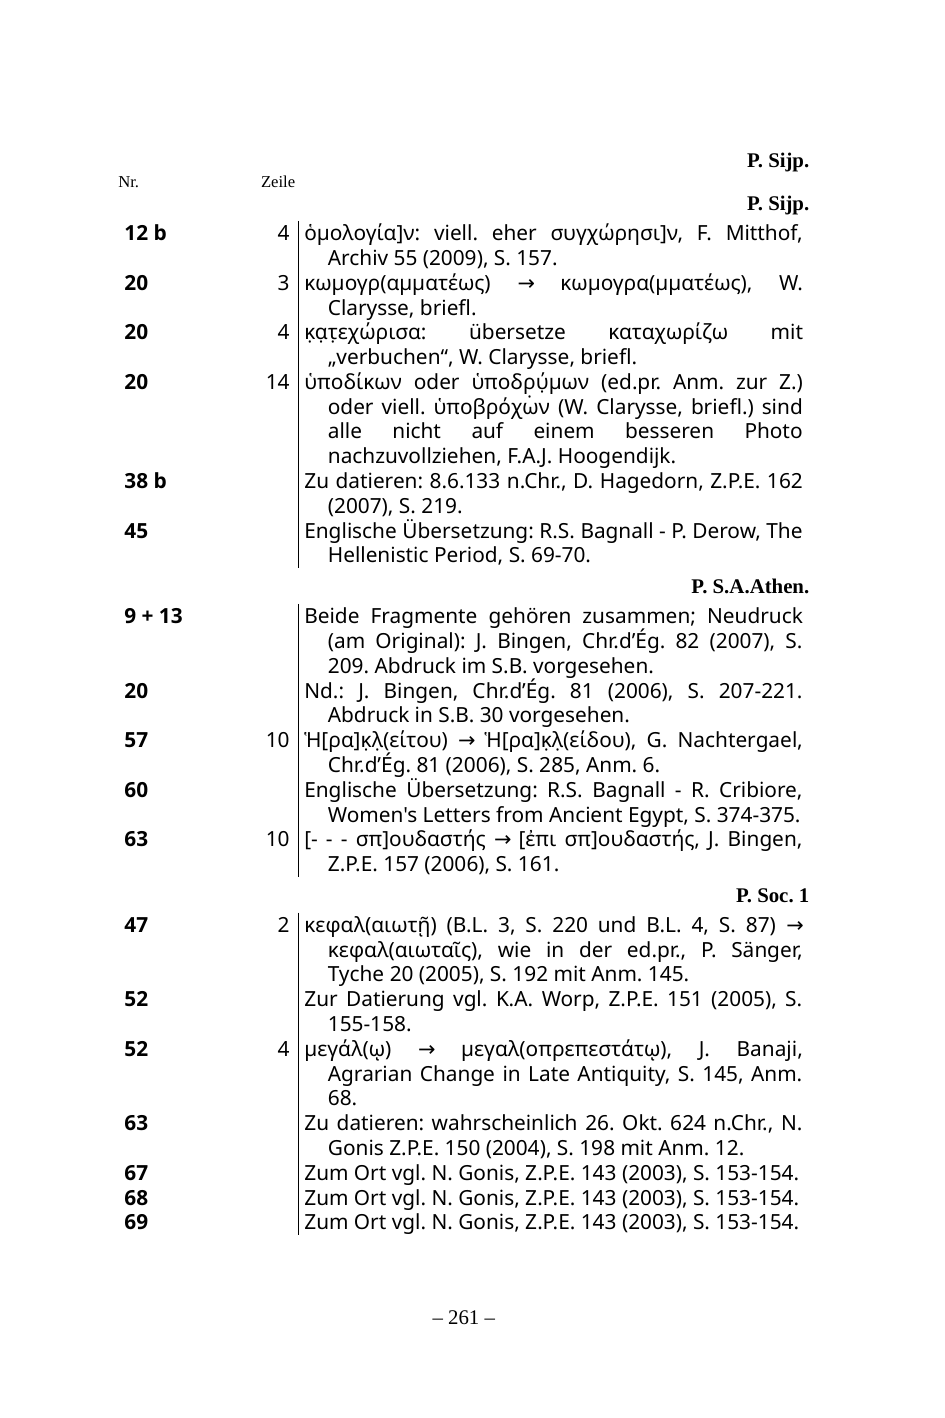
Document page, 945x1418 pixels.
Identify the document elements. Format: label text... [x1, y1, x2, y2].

table_cell [207, 1185, 298, 1210]
table_cell 10 [207, 728, 298, 777]
table_cell κ̣α̣τ̣εχώρισα: übersetze καταχωρίζω mit „verbuchen“, W. Clarysse, briefl. [299, 320, 809, 369]
table_cell Ἡ[ρα]κ̣λ̣(είτου) → Ἡ[ρα]κ̣λ̣(είδου), G. Nachtergael, Chr.d’Ég. 81 (2006), S. 285, Anm. 6. [299, 728, 809, 777]
table_cell 69 [118, 1210, 207, 1235]
table_cell Zu datieren: 8.6.133 n.Chr., D. Hagedorn, Z.P.E. 162 (2007), S. 219. [299, 469, 809, 518]
table_cell 20 [118, 270, 207, 320]
table_cell ὑποδίκων oder ὑποδρ̣ύ̣μων (ed.pr. Anm. zur Z.) oder viell. ὑποβρόχων (W. Clarysse, briefl.) sind alle nicht auf einem besseren Photo nachzuvollziehen, F.A.J. Hoogendijk. [299, 370, 809, 469]
table_cell Englische Übersetzung: R.S. Bagnall - P. Derow, The Hellenistic Period, S. 69-70. [299, 518, 809, 568]
table_cell Zu datieren: wahrscheinlich 26. Okt. 624 n.Chr., N. Gonis Z.P.E. 150 (2004), S. 198 mit Anm. 12. [299, 1111, 809, 1160]
subtitle P. Soc. 1 [118, 882, 809, 907]
table_cell Zum Ort vgl. N. Gonis, Z.P.E. 143 (2003), S. 153-154. [299, 1160, 809, 1185]
table_cell 57 [118, 728, 207, 777]
table_cell [207, 518, 298, 568]
table_cell 20 [118, 678, 207, 728]
table_header 4 [207, 221, 298, 270]
table_cell Zur Datierung vgl. K.A. Worp, Z.P.E. 151 (2005), S. 155-158. [299, 987, 809, 1036]
table_cell 60 [118, 778, 207, 827]
table_cell Zum Ort vgl. N. Gonis, Z.P.E. 143 (2003), S. 153-154. [299, 1210, 809, 1235]
table_cell 38 b [118, 469, 207, 518]
table_cell 4 [207, 1036, 298, 1111]
table_cell 20 [118, 370, 207, 469]
table_cell Englische Übersetzung: R.S. Bagnall - R. Cribiore, Women's Letters from Ancient Egypt, S. 374-375. [299, 778, 809, 827]
table_cell [- - - σπ]ουδαστής → [ἐπι σπ]ουδαστής, J. Bingen, Z.P.E. 157 (2006), S. 161. [299, 827, 809, 877]
table_cell 63 [118, 1111, 207, 1160]
subtitle P. Sijp. [118, 191, 809, 215]
table_header 2 [207, 913, 298, 987]
table_header κεφαλ(αιωτῇ) (B.L. 3, S. 220 und B.L. 4, S. 87) → κεφαλ(αιωταῖς), wie in der ed.pr., P. Sänger, Tyche 20 (2005), S. 192 mit Anm. 145. [299, 913, 809, 987]
table_cell 67 [118, 1160, 207, 1185]
table_cell [207, 1111, 298, 1160]
table_cell Nd.: J. Bingen, Chr.d’Ég. 81 (2006), S. 207-221. Abdruck in S.B. 30 vorgesehen. [299, 678, 809, 728]
table_cell 68 [118, 1185, 207, 1210]
table_cell 52 [118, 1036, 207, 1111]
table_header [207, 604, 298, 678]
table_cell 45 [118, 518, 207, 568]
table_cell [207, 678, 298, 728]
table_cell μεγάλ(ῳ) → μεγαλ(οπρεπεστάτῳ), J. Banaji, Agrarian Change in Late Antiquity, S. 145, Anm. 68. [299, 1036, 809, 1111]
table_cell [207, 469, 298, 518]
table_cell 10 [207, 827, 298, 877]
table_cell [207, 778, 298, 827]
subtitle P. S.A.Athen. [118, 574, 809, 598]
table_header 9 + 13 [118, 604, 207, 678]
table_cell [207, 1210, 298, 1235]
table_header ὁμολογία]ν: viell. eher συγχώρησι]ν, F. Mitthof, Archiv 55 (2009), S. 157. [299, 221, 809, 270]
table_cell [207, 987, 298, 1036]
table_header 47 [118, 913, 207, 987]
table_cell 20 [118, 320, 207, 369]
table_cell 3 [207, 270, 298, 320]
table_cell Zum Ort vgl. N. Gonis, Z.P.E. 143 (2003), S. 153-154. [299, 1185, 809, 1210]
table_header Beide Fragmente gehören zusammen; Neudruck (am Original): J. Bingen, Chr.d’Ég. 82 (2007), S. 209. Abdruck im S.B. vorgesehen. [299, 604, 809, 678]
table_cell 4 [207, 320, 298, 369]
table_cell 14 [207, 370, 298, 469]
table_cell 63 [118, 827, 207, 877]
table_cell κωμογρ(αμματέως) → κωμογρα(μματέως), W. Clarysse, briefl. [299, 270, 809, 320]
table_header 12 b [118, 221, 207, 270]
table_cell 52 [118, 987, 207, 1036]
table_cell [207, 1160, 298, 1185]
